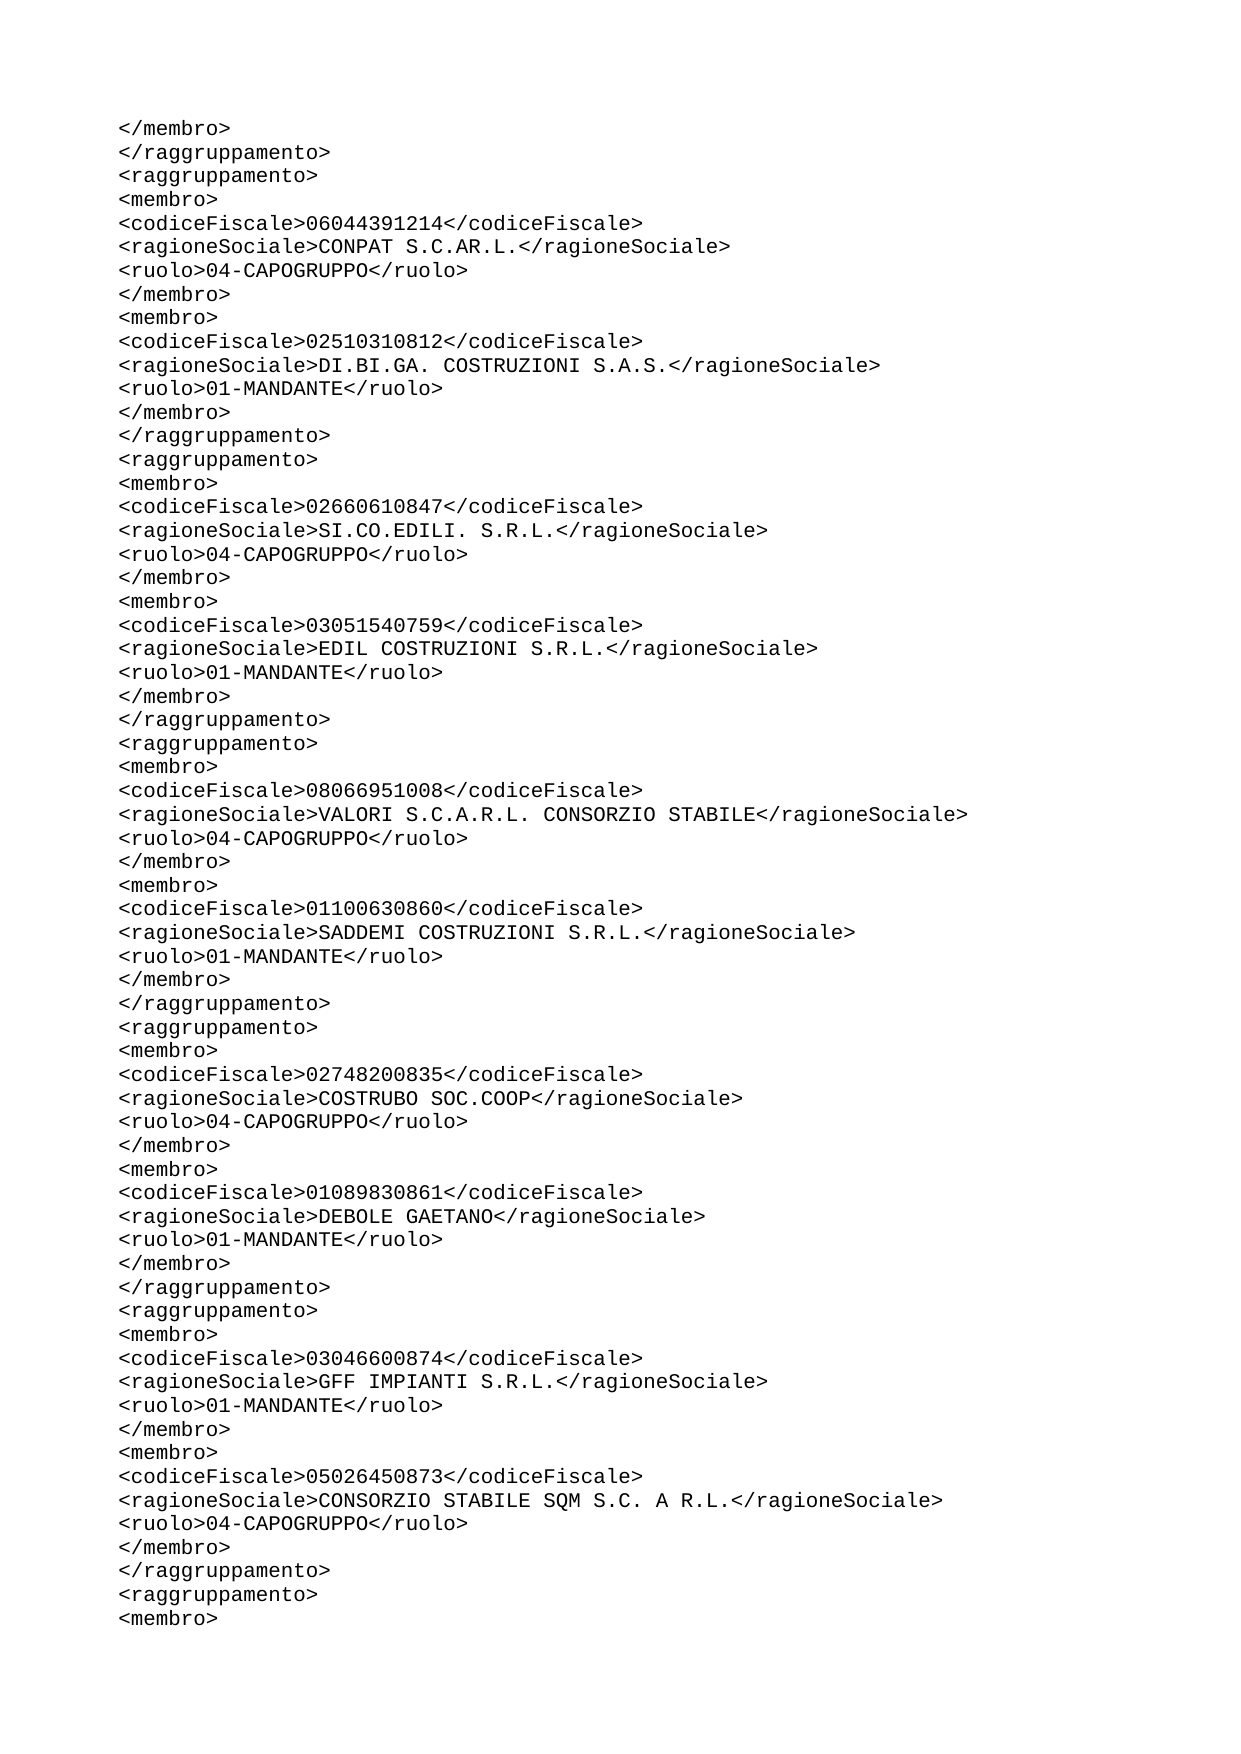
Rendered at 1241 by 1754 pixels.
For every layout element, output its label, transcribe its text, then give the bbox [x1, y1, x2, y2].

text </membro> [118, 686, 1122, 709]
text <membro> [118, 591, 1122, 615]
text <raggruppamento> [118, 165, 1122, 189]
text <ruolo>01-MANDANTE</ruolo> [118, 1395, 1122, 1419]
text <ragioneSociale>CONPAT S.C.AR.L.</ragioneSociale> [118, 236, 1122, 260]
text <ragioneSociale>SI.CO.EDILI. S.R.L.</ragioneSociale> [118, 520, 1122, 544]
text <raggruppamento> [118, 733, 1122, 757]
text <raggruppamento> [118, 1017, 1122, 1040]
text <ragioneSociale>EDIL COSTRUZIONI S.R.L.</ragioneSociale> [118, 638, 1122, 662]
text <membro> [118, 473, 1122, 496]
text <membro> [118, 189, 1122, 213]
text <ragioneSociale>VALORI S.C.A.R.L. CONSORZIO STABILE</ragioneSociale> [118, 804, 1122, 827]
text <membro> [118, 1158, 1122, 1182]
text <codiceFiscale>02510310812</codiceFiscale> [118, 331, 1122, 354]
text <ruolo>01-MANDANTE</ruolo> [118, 378, 1122, 402]
text <ruolo>01-MANDANTE</ruolo> [118, 946, 1122, 969]
text <membro> [118, 1324, 1122, 1348]
text <ruolo>04-CAPOGRUPPO</ruolo> [118, 827, 1122, 851]
text <codiceFiscale>02748200835</codiceFiscale> [118, 1064, 1122, 1088]
text </membro> [118, 1419, 1122, 1442]
text <membro> [118, 307, 1122, 331]
text <ragioneSociale>DI.BI.GA. COSTRUZIONI S.A.S.</ragioneSociale> [118, 354, 1122, 378]
text <ruolo>01-MANDANTE</ruolo> [118, 1229, 1122, 1253]
text <raggruppamento> [118, 1300, 1122, 1324]
text <membro> [118, 1040, 1122, 1064]
text </raggruppamento> [118, 1561, 1122, 1584]
text </raggruppamento> [118, 993, 1122, 1017]
text </raggruppamento> [118, 709, 1122, 733]
text <membro> [118, 1442, 1122, 1466]
text </membro> [118, 1135, 1122, 1158]
text <codiceFiscale>03046600874</codiceFiscale> [118, 1348, 1122, 1371]
text </membro> [118, 402, 1122, 426]
text </raggruppamento> [118, 142, 1122, 165]
text </membro> [118, 851, 1122, 875]
text <codiceFiscale>05026450873</codiceFiscale> [118, 1466, 1122, 1489]
text <ragioneSociale>GFF IMPIANTI S.R.L.</ragioneSociale> [118, 1371, 1122, 1395]
text <ruolo>04-CAPOGRUPPO</ruolo> [118, 1513, 1122, 1537]
text <ragioneSociale>SADDEMI COSTRUZIONI S.R.L.</ragioneSociale> [118, 922, 1122, 946]
text </raggruppamento> [118, 426, 1122, 449]
text <raggruppamento> [118, 449, 1122, 473]
text <membro> [118, 875, 1122, 898]
text </raggruppamento> [118, 1277, 1122, 1300]
text <ragioneSociale>DEBOLE GAETANO</ragioneSociale> [118, 1206, 1122, 1229]
text <codiceFiscale>01089830861</codiceFiscale> [118, 1182, 1122, 1206]
text </membro> [118, 118, 1122, 142]
text <codiceFiscale>02660610847</codiceFiscale> [118, 496, 1122, 520]
text </membro> [118, 567, 1122, 591]
text </membro> [118, 1253, 1122, 1277]
text <ragioneSociale>CONSORZIO STABILE SQM S.C. A R.L.</ragioneSociale> [118, 1489, 1122, 1513]
text <membro> [118, 757, 1122, 780]
text <codiceFiscale>01100630860</codiceFiscale> [118, 898, 1122, 922]
text </membro> [118, 284, 1122, 307]
text <codiceFiscale>08066951008</codiceFiscale> [118, 780, 1122, 804]
text <raggruppamento> [118, 1584, 1122, 1608]
text <codiceFiscale>03051540759</codiceFiscale> [118, 615, 1122, 638]
text <ruolo>04-CAPOGRUPPO</ruolo> [118, 544, 1122, 567]
text </membro> [118, 969, 1122, 993]
text <membro> [118, 1608, 1122, 1631]
text </membro> [118, 1537, 1122, 1561]
text <codiceFiscale>06044391214</codiceFiscale> [118, 213, 1122, 236]
text <ragioneSociale>COSTRUBO SOC.COOP</ragioneSociale> [118, 1088, 1122, 1111]
text <ruolo>04-CAPOGRUPPO</ruolo> [118, 260, 1122, 284]
text <ruolo>04-CAPOGRUPPO</ruolo> [118, 1111, 1122, 1135]
text <ruolo>01-MANDANTE</ruolo> [118, 662, 1122, 686]
